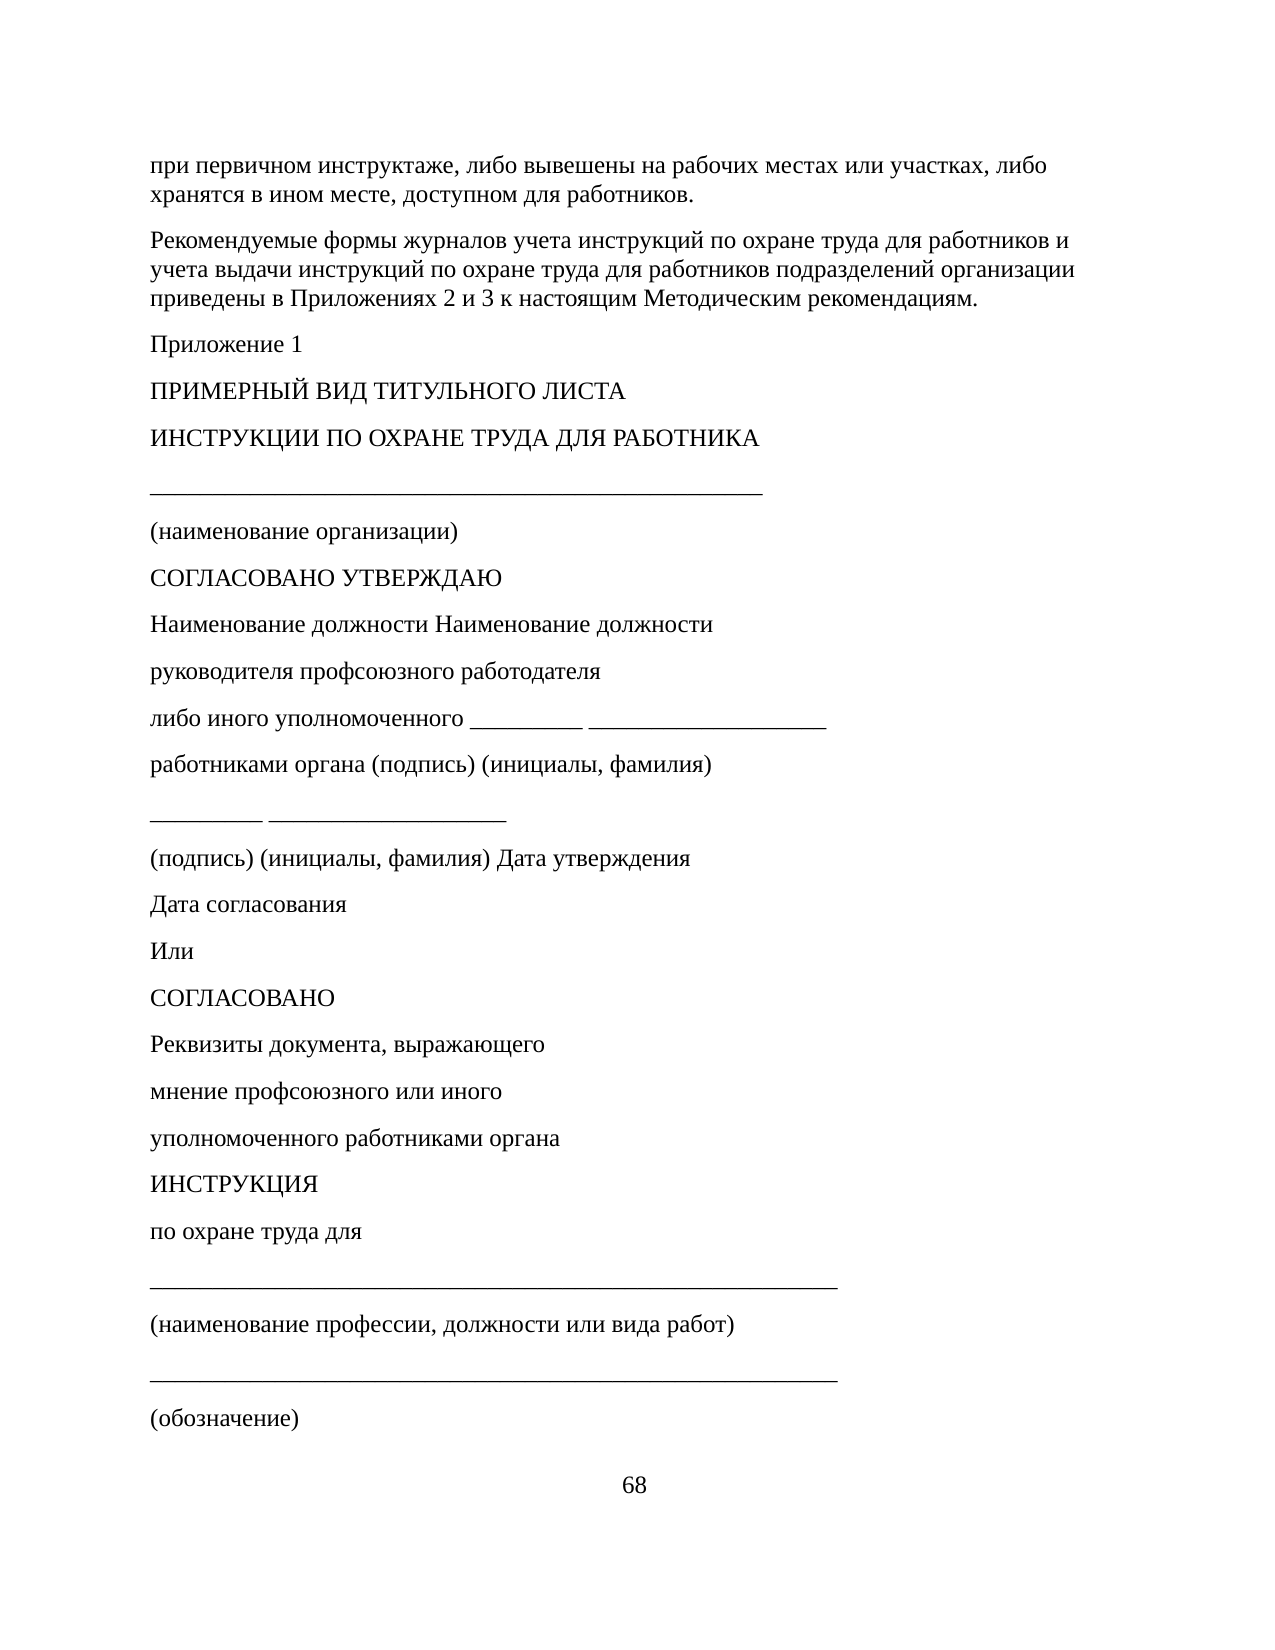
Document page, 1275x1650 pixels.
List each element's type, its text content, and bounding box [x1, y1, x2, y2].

text (наименование профессии, должности или вида работ) [150, 1309, 1125, 1338]
text Дата согласования [150, 889, 1125, 918]
text _______________________________________________________ [150, 1263, 1125, 1292]
text _______________________________________________________ [150, 1356, 1125, 1385]
text ИНСТРУКЦИЯ [150, 1169, 1125, 1198]
text работниками органа (подпись) (инициалы, фамилия) [150, 749, 1125, 778]
text Приложение 1 [150, 329, 1125, 358]
text (подпись) (инициалы, фамилия) Дата утверждения [150, 843, 1125, 872]
text при первичном инструктаже, либо вывешены на рабочих местах или участках, либо хранятся в ином месте, доступном для работников. [150, 150, 1125, 207]
text либо иного уполномоченного _________ ___________________ [150, 703, 1125, 732]
text (наименование организации) [150, 516, 1125, 545]
text Реквизиты документа, выражающего [150, 1029, 1125, 1058]
text по охране труда для [150, 1216, 1125, 1245]
text Или [150, 936, 1125, 965]
text ПРИМЕРНЫЙ ВИД ТИТУЛЬНОГО ЛИСТА [150, 376, 1125, 405]
text СОГЛАСОВАНО УТВЕРЖДАЮ [150, 563, 1125, 592]
text _________________________________________________ [150, 469, 1125, 498]
text СОГЛАСОВАНО [150, 983, 1125, 1012]
text ИНСТРУКЦИИ ПО ОХРАНЕ ТРУДА ДЛЯ РАБОТНИКА [150, 423, 1125, 452]
text Рекомендуемые формы журналов учета инструкций по охране труда для работников и учета выдачи инструкций по охране труда для работников подразделений организации приведены в Приложениях 2 и 3 к настоящим Методическим рекомендациям. [150, 225, 1125, 312]
text Наименование должности Наименование должности [150, 609, 1125, 638]
text (обозначение) [150, 1403, 1125, 1432]
text уполномоченного работниками органа [150, 1123, 1125, 1152]
text руководителя профсоюзного работодателя [150, 656, 1125, 685]
text мнение профсоюзного или иного [150, 1076, 1125, 1105]
text _________ ___________________ [150, 796, 1125, 825]
